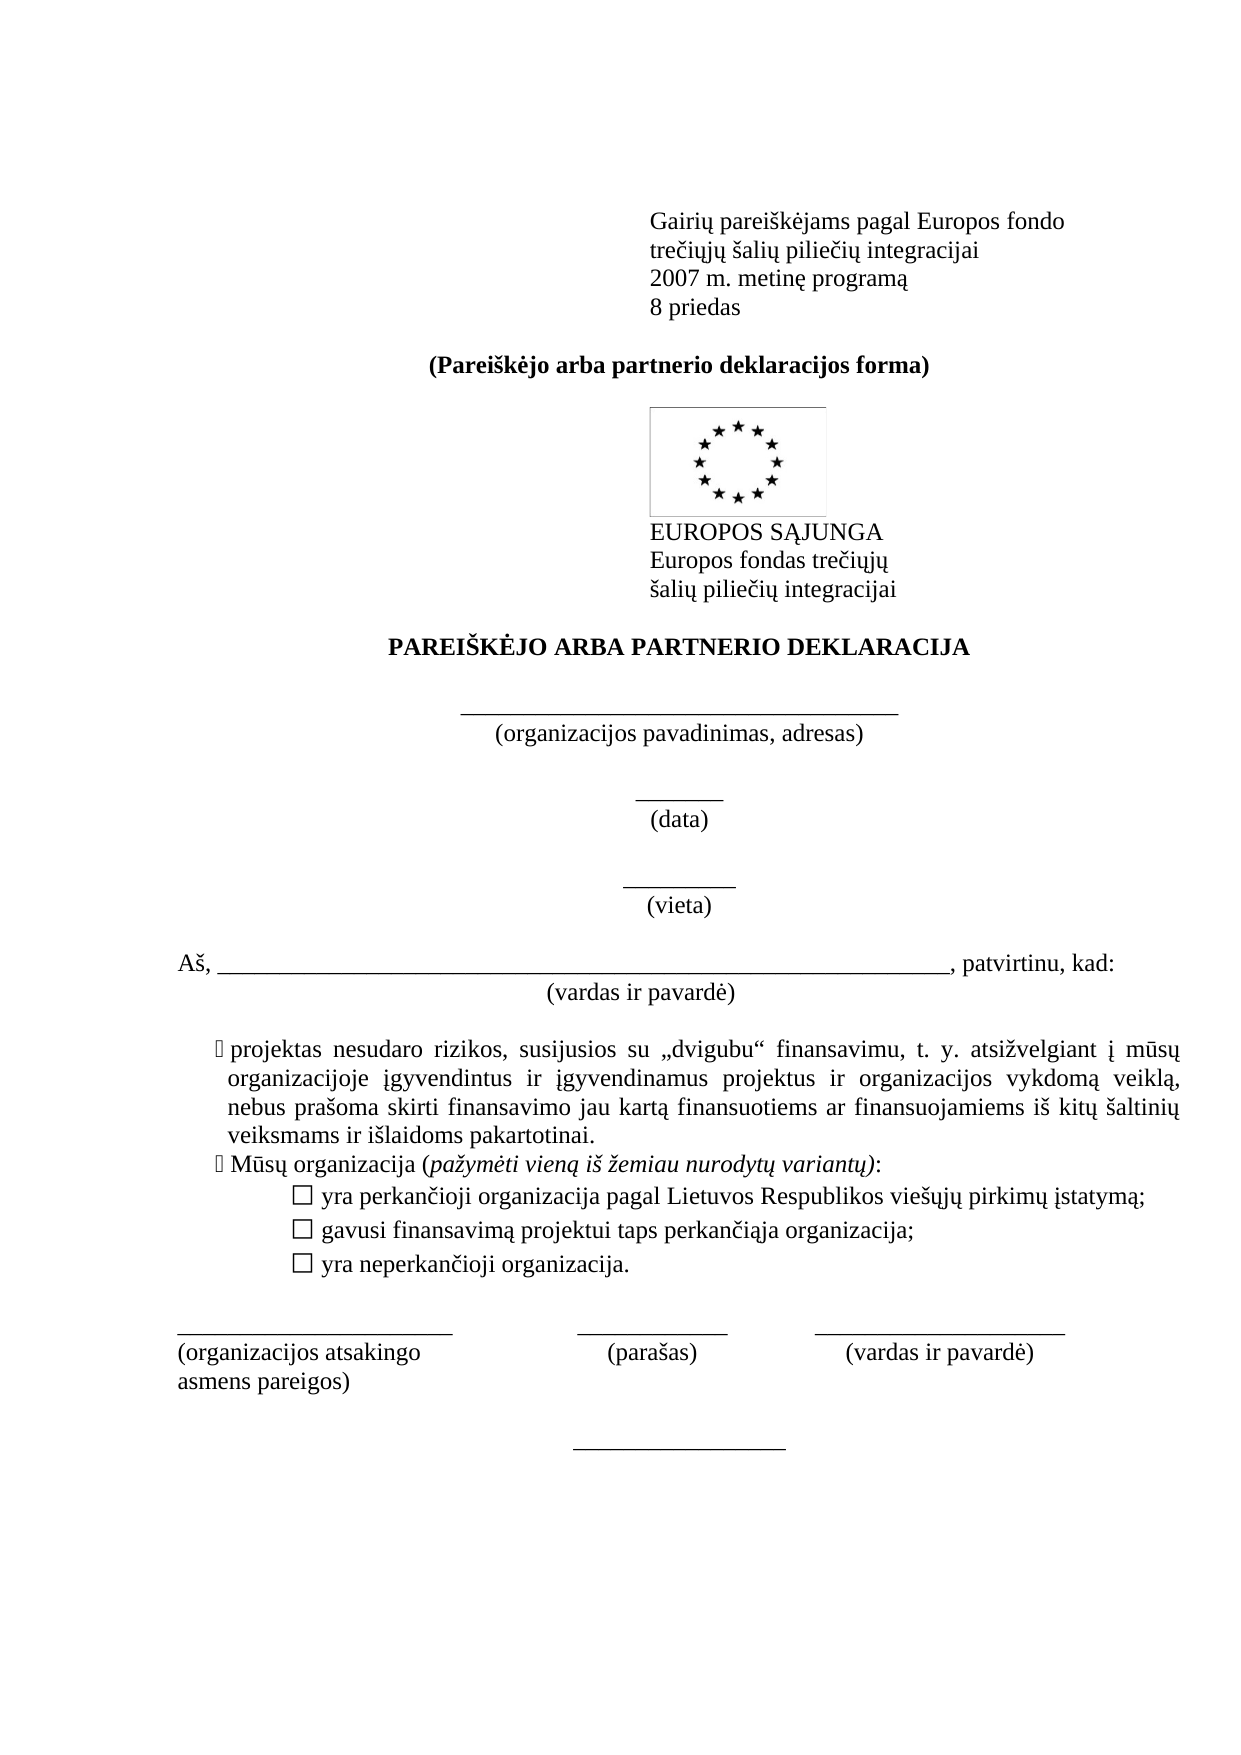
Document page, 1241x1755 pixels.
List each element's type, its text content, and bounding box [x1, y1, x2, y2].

text EUROPOS SĄJUNGA [649, 517, 1181, 545]
text (organizacijos pavadinimas, adresas) [177, 718, 1181, 747]
text Aš, , patvirtinu, kad: [177, 948, 1181, 977]
text (data) [177, 804, 1181, 833]
text 8 priedas [649, 292, 1181, 321]
text trečiųjų šalių piliečių integracijai [649, 235, 1181, 263]
text ___________________________________ [177, 689, 1181, 718]
text  Mūsų organizacija (pažymėti vieną iš žemiau nurodytų variantų): [215, 1149, 1181, 1178]
text ⬜[] yra neperkančioji organizacija. [290, 1246, 1181, 1280]
text (vieta) [177, 890, 1181, 919]
text PAREIŠKĖJO ARBA PARTNERIO DEKLARACIJA [177, 632, 1181, 660]
text Europos fondas trečiųjų [649, 545, 1181, 574]
text šalių piliečių integracijai [649, 574, 1181, 603]
text 2007 m. metinę programą [649, 263, 1181, 292]
text  projektas nesudaro rizikos, susijusios su „dvigubu“ finansavimu, t. y. atsižvelgiant į mūsų organizacijoje įgyvendintus ir įgyvendinamus projektus ir organizacijos vykdomą veiklą, nebus prašoma skirti finansavimo jau kartą finansuotiems ar finansuojamiems iš kitų šaltinių veiksmams ir išlaidoms pakartotinai. [215, 1034, 1181, 1149]
text _______ [177, 775, 1181, 804]
text ⬜[] gavusi finansavimą projektui taps perkančiąja organizacija; [290, 1212, 1181, 1246]
text ______________________ ____________ ____________________ [177, 1309, 1181, 1337]
text _________ [177, 862, 1181, 890]
text (organizacijos atsakingo (parašas) (vardas ir pavardė) [177, 1337, 1181, 1366]
text (vardas ir pavardė) [177, 977, 1181, 1005]
text asmens pareigos) [177, 1366, 1181, 1395]
text Gairių pareiškėjams pagal Europos fondo [649, 206, 1181, 235]
text (Pareiškėjo arba partnerio deklaracijos forma) [177, 350, 1181, 378]
text ⬜[] yra perkančioji organizacija pagal Lietuvos Respublikos viešųjų pirkimų įstatymą; [290, 1178, 1181, 1212]
text _________________ [177, 1424, 1181, 1452]
